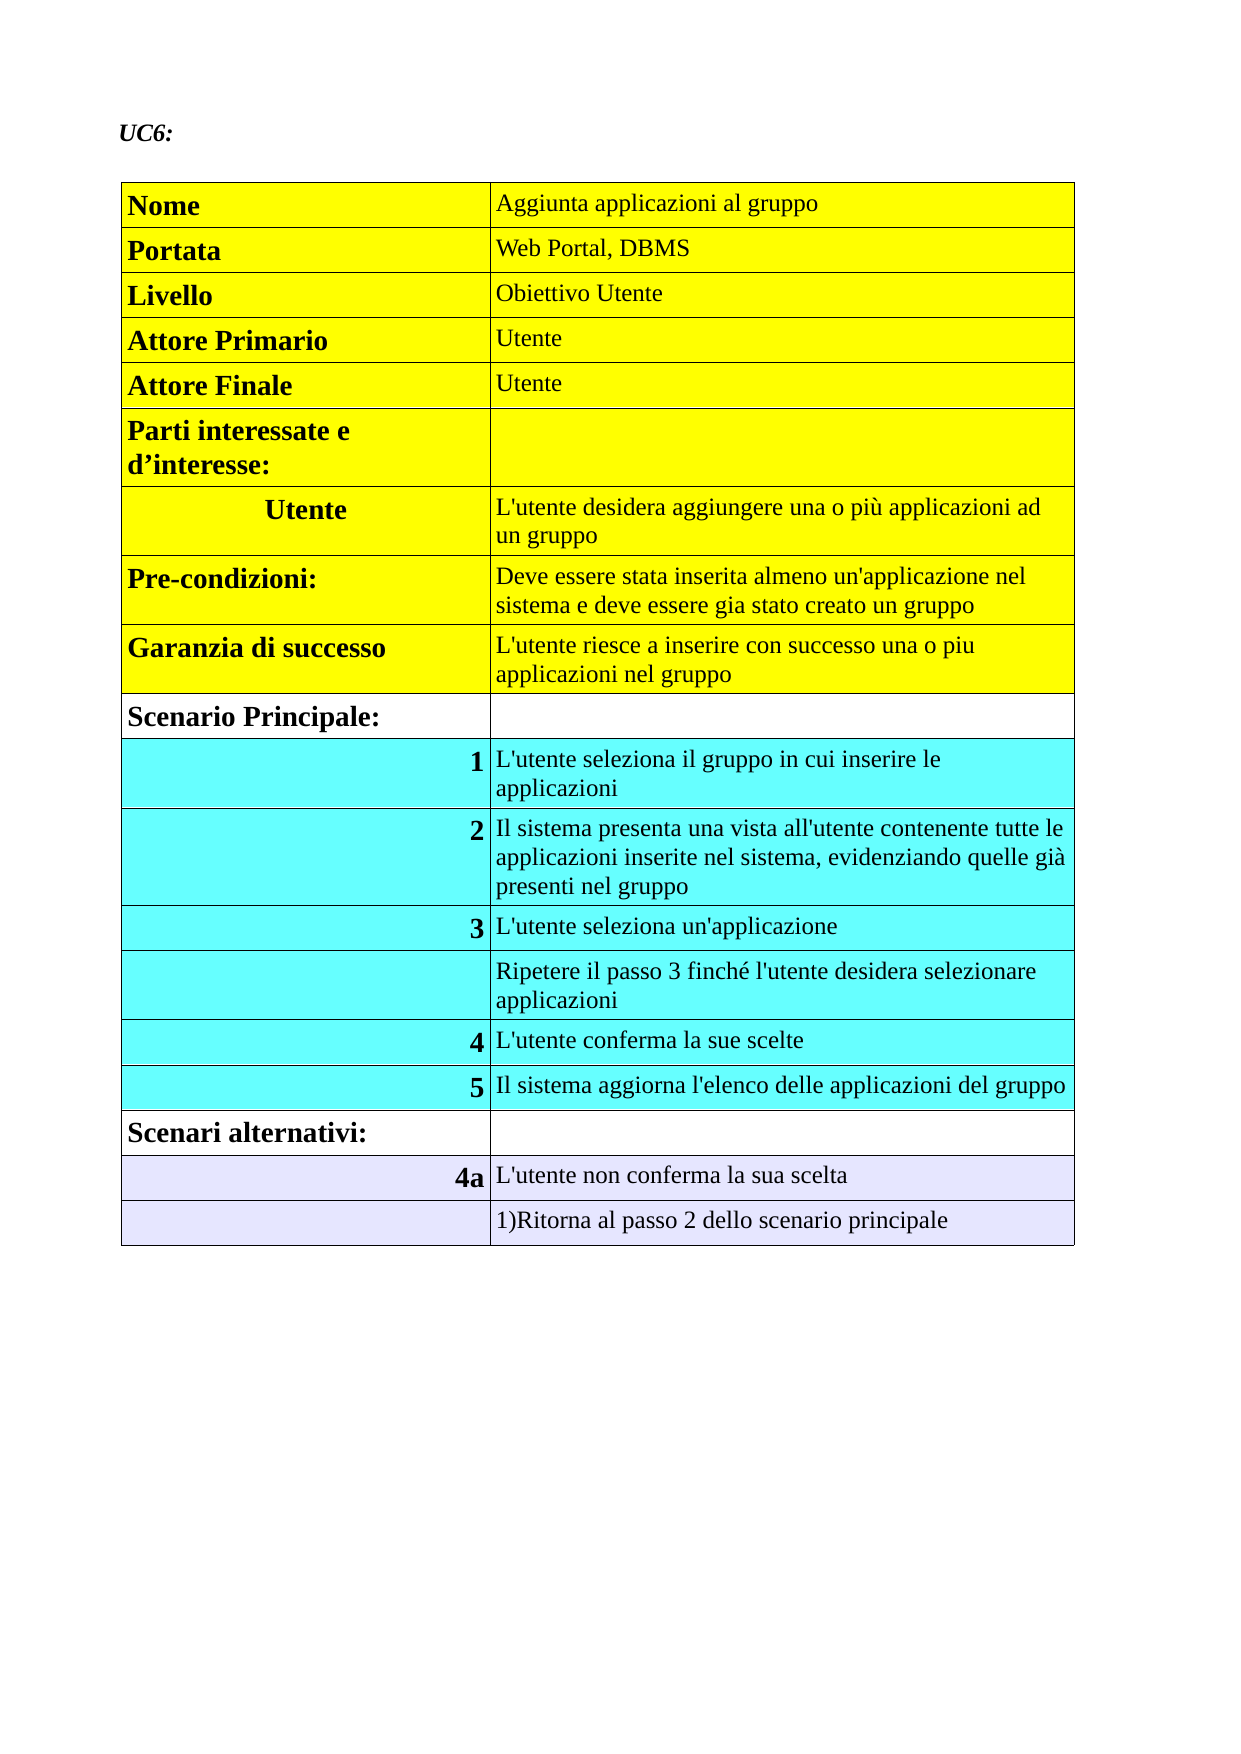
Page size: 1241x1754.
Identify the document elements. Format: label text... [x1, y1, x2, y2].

table_cell 4 [122, 1020, 490, 1064]
table_cell Pre-condizioni: [122, 556, 490, 624]
table_cell Parti interessate e d’interesse: [122, 409, 490, 486]
table_cell 5 [122, 1066, 490, 1109]
table_cell Web Portal, DBMS [491, 228, 1074, 272]
table_cell Utente [491, 363, 1074, 407]
table_cell 2 [122, 809, 490, 905]
table_cell 4a [122, 1156, 490, 1200]
table_header Nome [122, 183, 490, 227]
table_cell L'utente desidera aggiungere una o più applicazioni ad un gruppo [491, 487, 1074, 555]
table_header Aggiunta applicazioni al gruppo [491, 183, 1074, 227]
table_cell Scenari alternativi: [122, 1111, 490, 1155]
table_cell 1 [122, 739, 490, 807]
subtitle UC6: [118, 118, 1122, 147]
table_cell Attore Primario [122, 318, 490, 362]
table_cell Il sistema aggiorna l'elenco delle applicazioni del gruppo [491, 1066, 1074, 1109]
table_cell Il sistema presenta una vista all'utente contenente tutte le applicazioni inserite nel sistema, evidenziando quelle già presenti nel gruppo [491, 809, 1074, 905]
table_cell Garanzia di successo [122, 625, 490, 693]
table_cell 1)Ritorna al passo 2 dello scenario principale [491, 1201, 1074, 1245]
table_cell Utente [122, 487, 490, 555]
table_cell L'utente seleziona il gruppo in cui inserire le applicazioni [491, 739, 1074, 807]
table_cell 3 [122, 906, 490, 950]
table_cell Portata [122, 228, 490, 272]
table_cell Attore Finale [122, 363, 490, 407]
table_cell L'utente seleziona un'applicazione [491, 906, 1074, 950]
table_cell [491, 409, 1074, 486]
table_cell [491, 1111, 1074, 1155]
table_cell L'utente riesce a inserire con successo una o piu applicazioni nel gruppo [491, 625, 1074, 693]
table_cell L'utente non conferma la sua scelta [491, 1156, 1074, 1200]
table_cell Obiettivo Utente [491, 273, 1074, 317]
table_cell [122, 1201, 490, 1245]
table_cell Ripetere il passo 3 finché l'utente desidera selezionare applicazioni [491, 951, 1074, 1019]
table_cell Deve essere stata inserita almeno un'applicazione nel sistema e deve essere gia stato creato un gruppo [491, 556, 1074, 624]
table_cell Scenario Principale: [122, 694, 490, 738]
table_cell Livello [122, 273, 490, 317]
table_cell [491, 694, 1074, 738]
table_cell Utente [491, 318, 1074, 362]
table_cell [122, 951, 490, 1019]
table_cell L'utente conferma la sue scelte [491, 1020, 1074, 1064]
